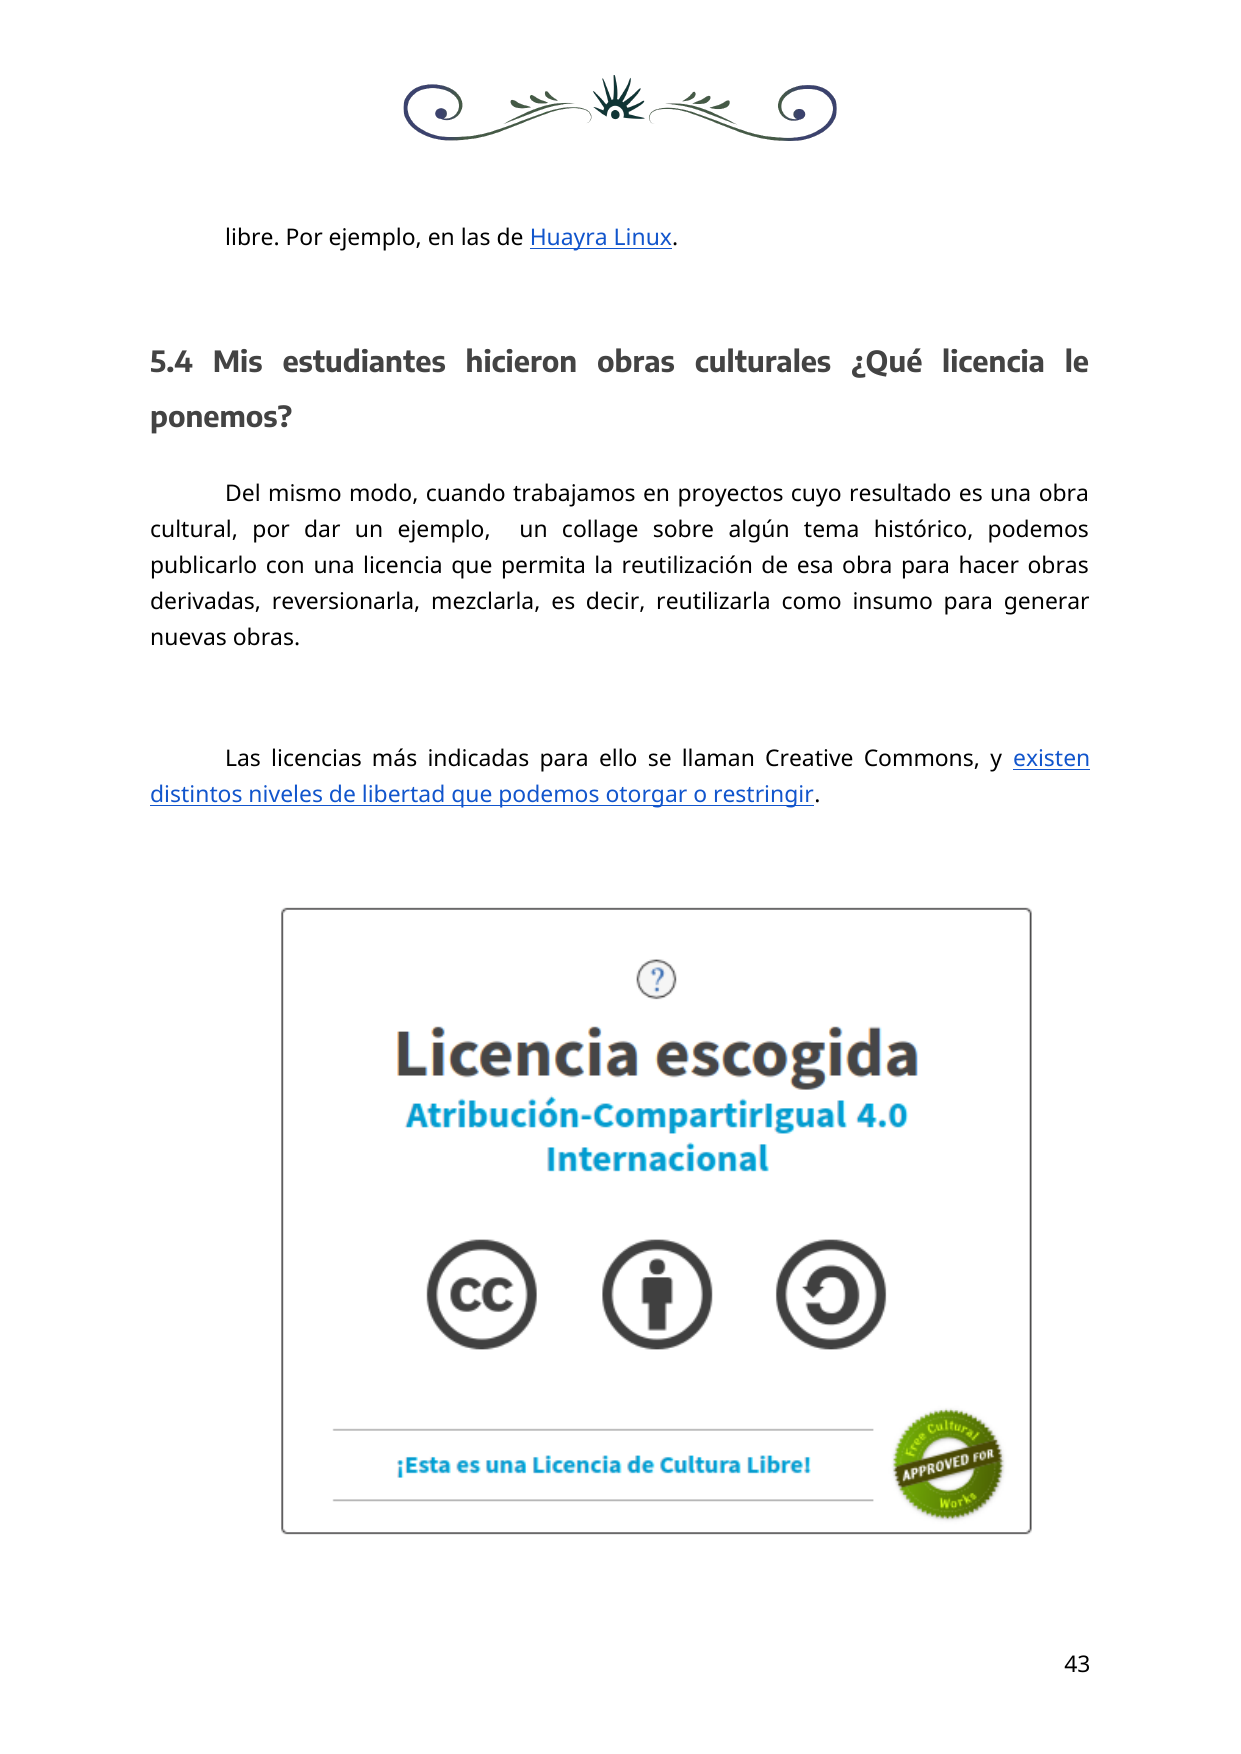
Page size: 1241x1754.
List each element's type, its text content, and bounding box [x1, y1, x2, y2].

text Del mismo modo, cuando trabajamos en proyectos cuyo resultado es una obra cultural, por dar un ejemplo, un collage sobre algún tema histórico, podemos publicarlo con una licencia que permita la reutilización de esa obra para hacer obras derivadas, reversionarla, mezclarla, es decir, reutilizarla como insumo para generar nuevas obras. [150, 477, 1090, 652]
list libre. Por ejemplo, en las de Huayra Linux. [187, 221, 1090, 253]
picture [403, 75, 837, 141]
picture [277, 899, 1038, 1542]
text Las licencias más indicadas para ello se llaman Creative Commons, y existen distintos niveles de libertad que podemos otorgar o restringir. [150, 742, 1090, 809]
subtitle 5.4 Mis estudiantes hicieron obras culturales ¿Qué licencia le ponemos? [150, 343, 1090, 434]
